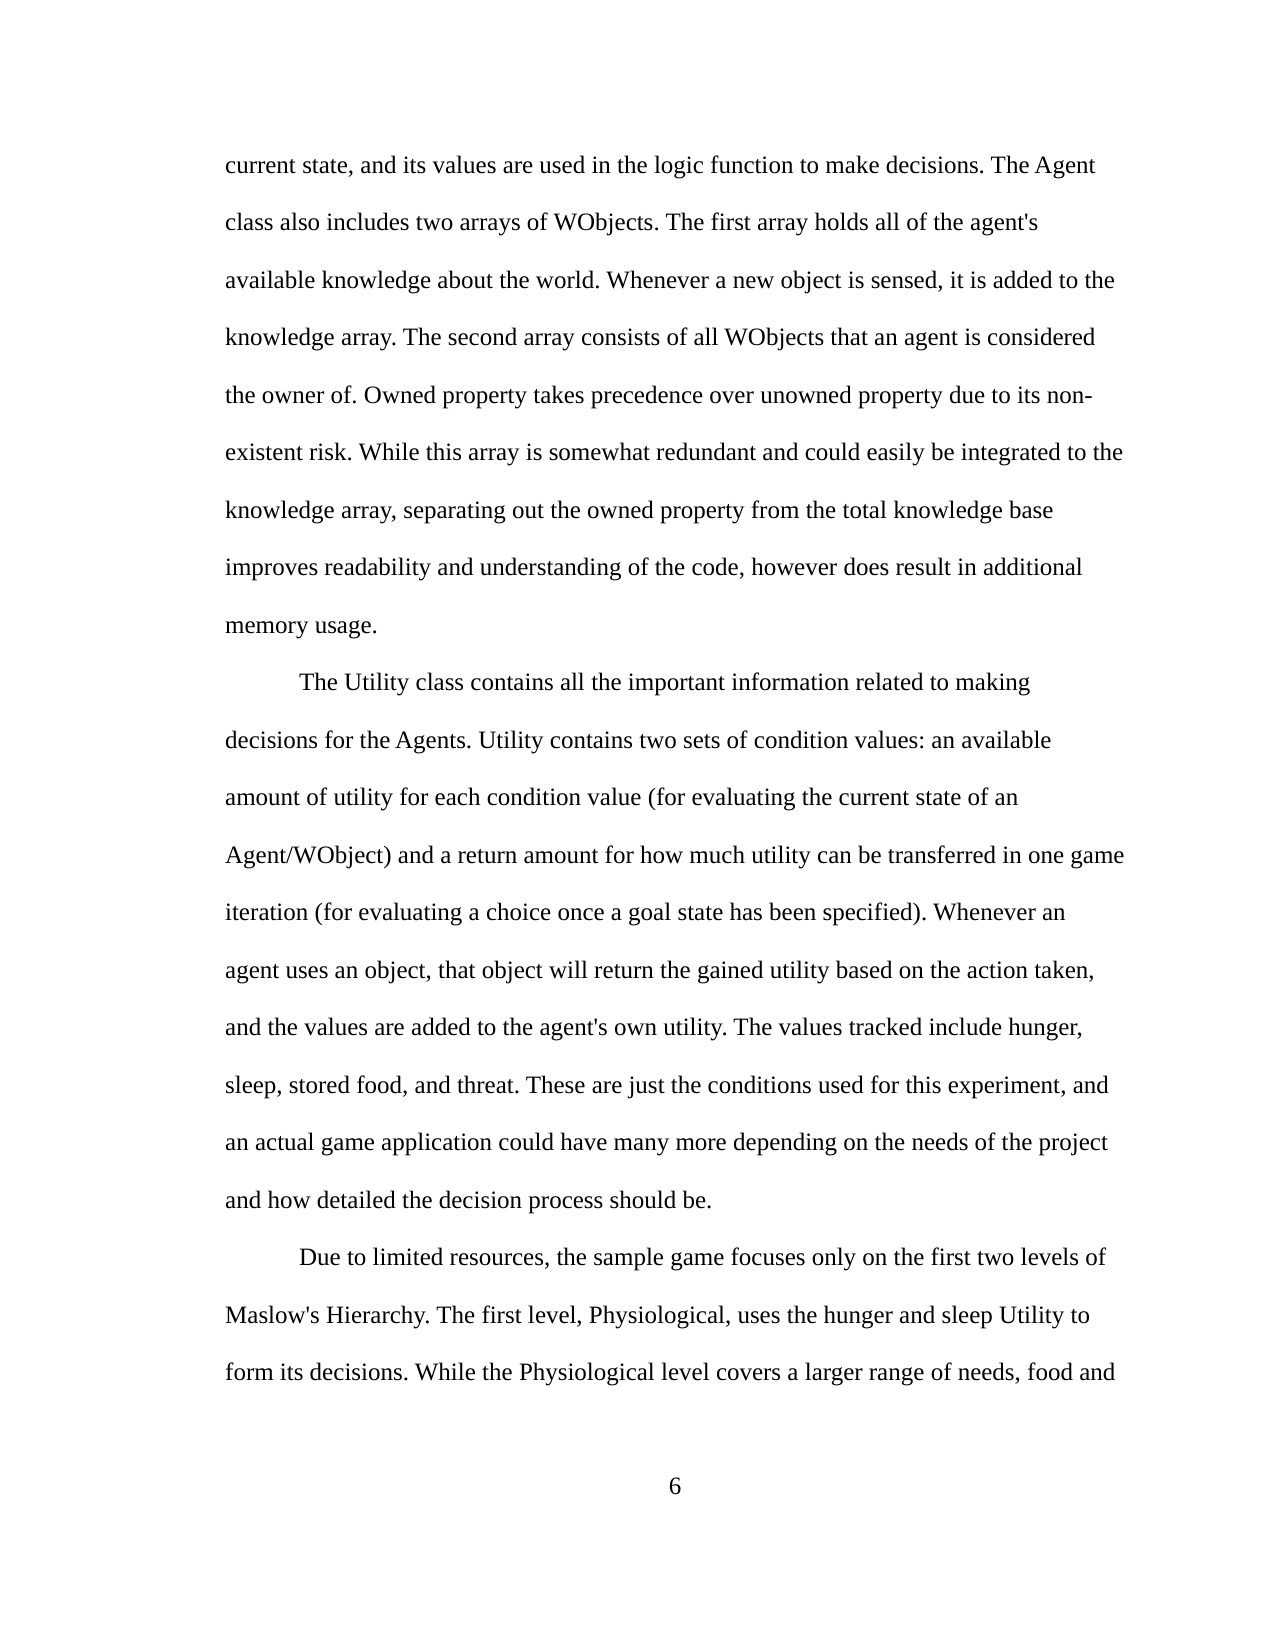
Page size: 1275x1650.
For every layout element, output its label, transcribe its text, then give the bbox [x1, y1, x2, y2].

text Due to limited resources, the sample game focuses only on the first two levels of Maslow's Hierarchy. The first level, Physiological, uses the hunger and sleep Utility to form its decisions. While the Physiological level covers a larger range of needs, food and [225, 1242, 1125, 1386]
text The Utility class contains all the important information related to making decisions for the Agents. Utility contains two sets of condition values: an available amount of utility for each condition value (for evaluating the current state of an Agent/WObject) and a return amount for how much utility can be transferred in one game iteration (for evaluating a choice once a goal state has been specified). Whenever an agent uses an object, that object will return the gained utility based on the action taken, and the values are added to the agent's own utility. The values tracked include hunger, sleep, stored food, and threat. These are just the conditions used for this experiment, and an actual game application could have many more depending on the needs of the project and how detailed the decision process should be. [225, 667, 1125, 1214]
text current state, and its values are used in the logic function to make decisions. The Agent class also includes two arrays of WObjects. The first array holds all of the agent's available knowledge about the world. Whenever a new object is sensed, it is added to the knowledge array. The second array consists of all WObjects that an agent is considered the owner of. Owned property takes precedence over unowned property due to its non-existent risk. While this array is somewhat redundant and could easily be integrated to the knowledge array, separating out the owned property from the total knowledge base improves readability and understanding of the code, however does result in additional memory usage. [225, 150, 1125, 639]
